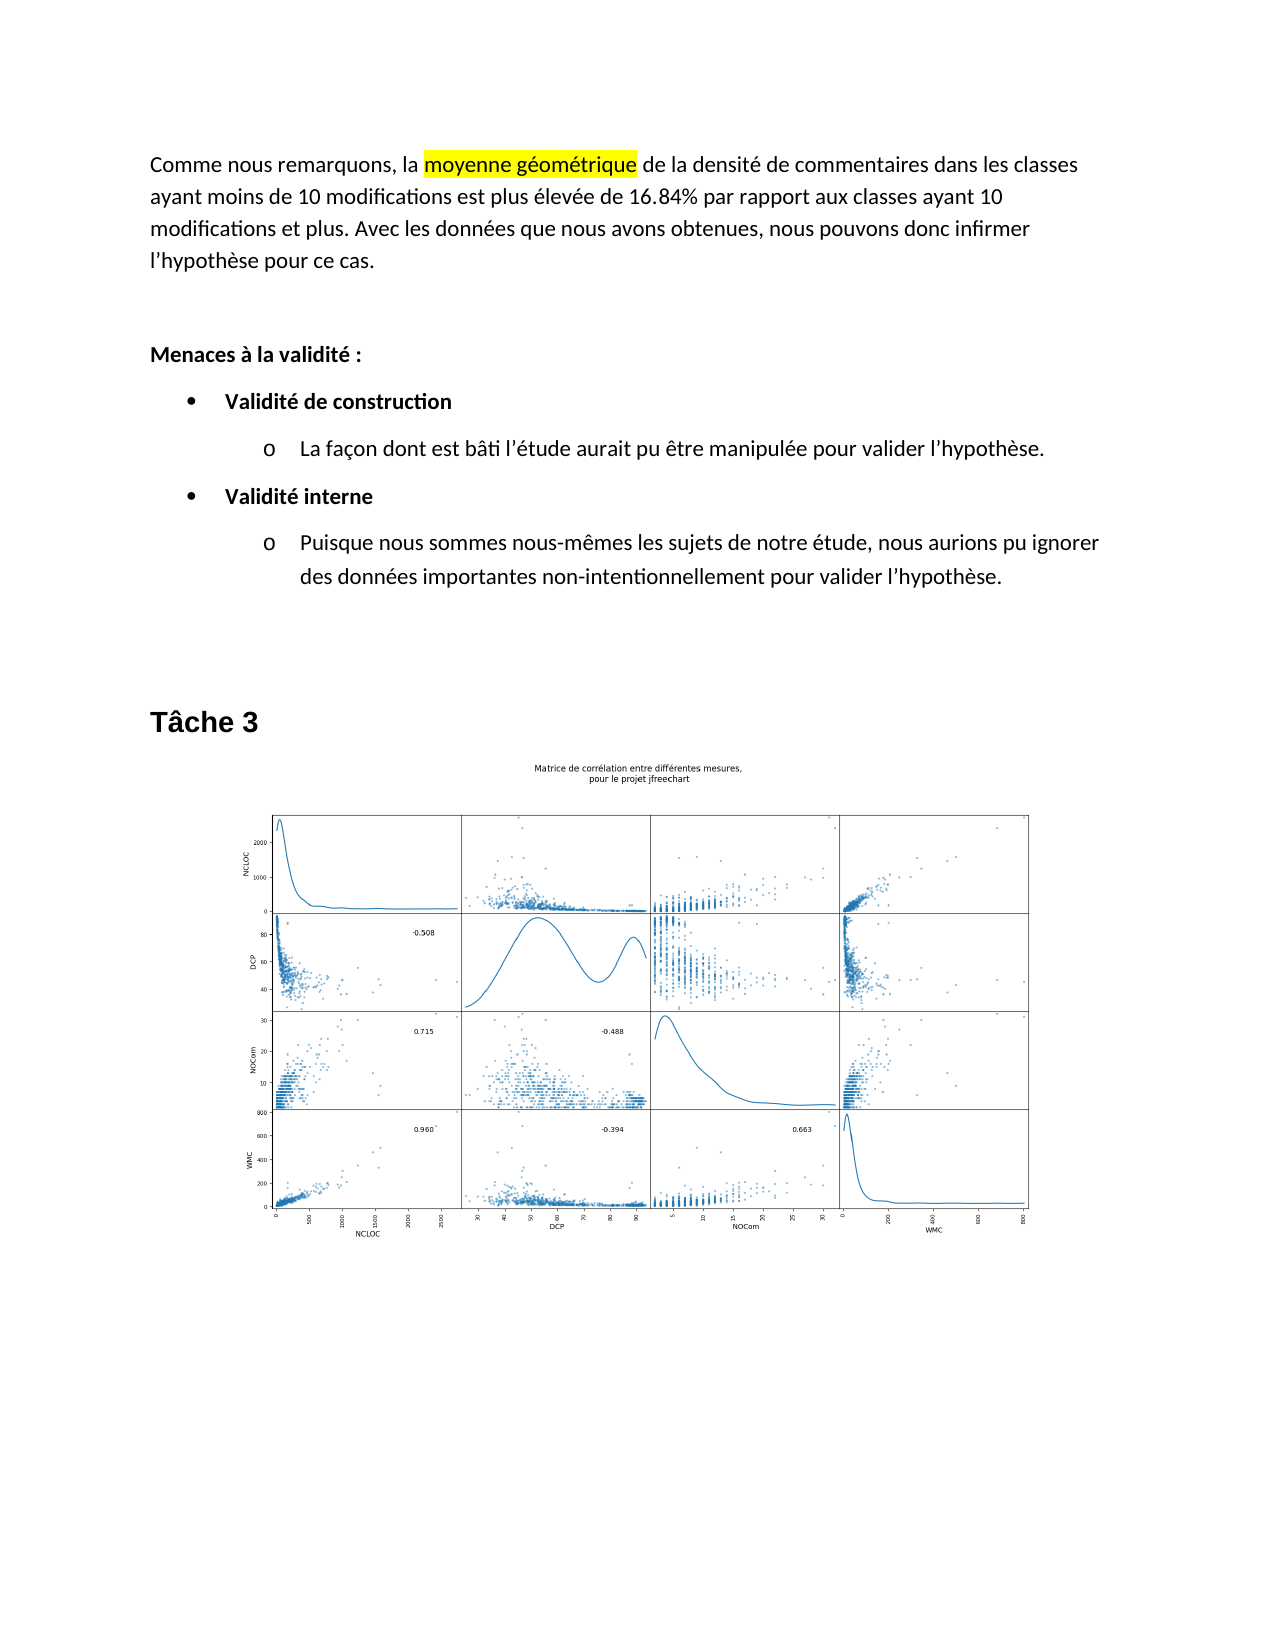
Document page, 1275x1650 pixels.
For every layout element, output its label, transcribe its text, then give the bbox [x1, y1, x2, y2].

list Validité de construction [187, 387, 1125, 415]
text Menaces à la validité : [150, 340, 1125, 368]
text Comme nous remarquons, la moyenne géométrique de la densité de commentaires dans les classes ayant moins de 10 modifications est plus élevée de 16.84% par rapport aux classes ayant 10 modifications et plus. Avec les données que nous avons obtenues, nous pouvons donc infirmer l’hypothèse pour ce cas. [150, 150, 1125, 274]
subtitle Tâche 3 [150, 705, 1125, 739]
list Puisque nous sommes nous-mêmes les sujets de notre étude, nous aurions pu ignorer des données importantes non-intentionnellement pour valider l’hypothèse. [262, 528, 1125, 590]
list La façon dont est bâti l’étude aurait pu être manipulée pour valider l’hypothèse. [262, 434, 1125, 463]
picture [150, 754, 1125, 1264]
list Validité interne [187, 482, 1125, 510]
